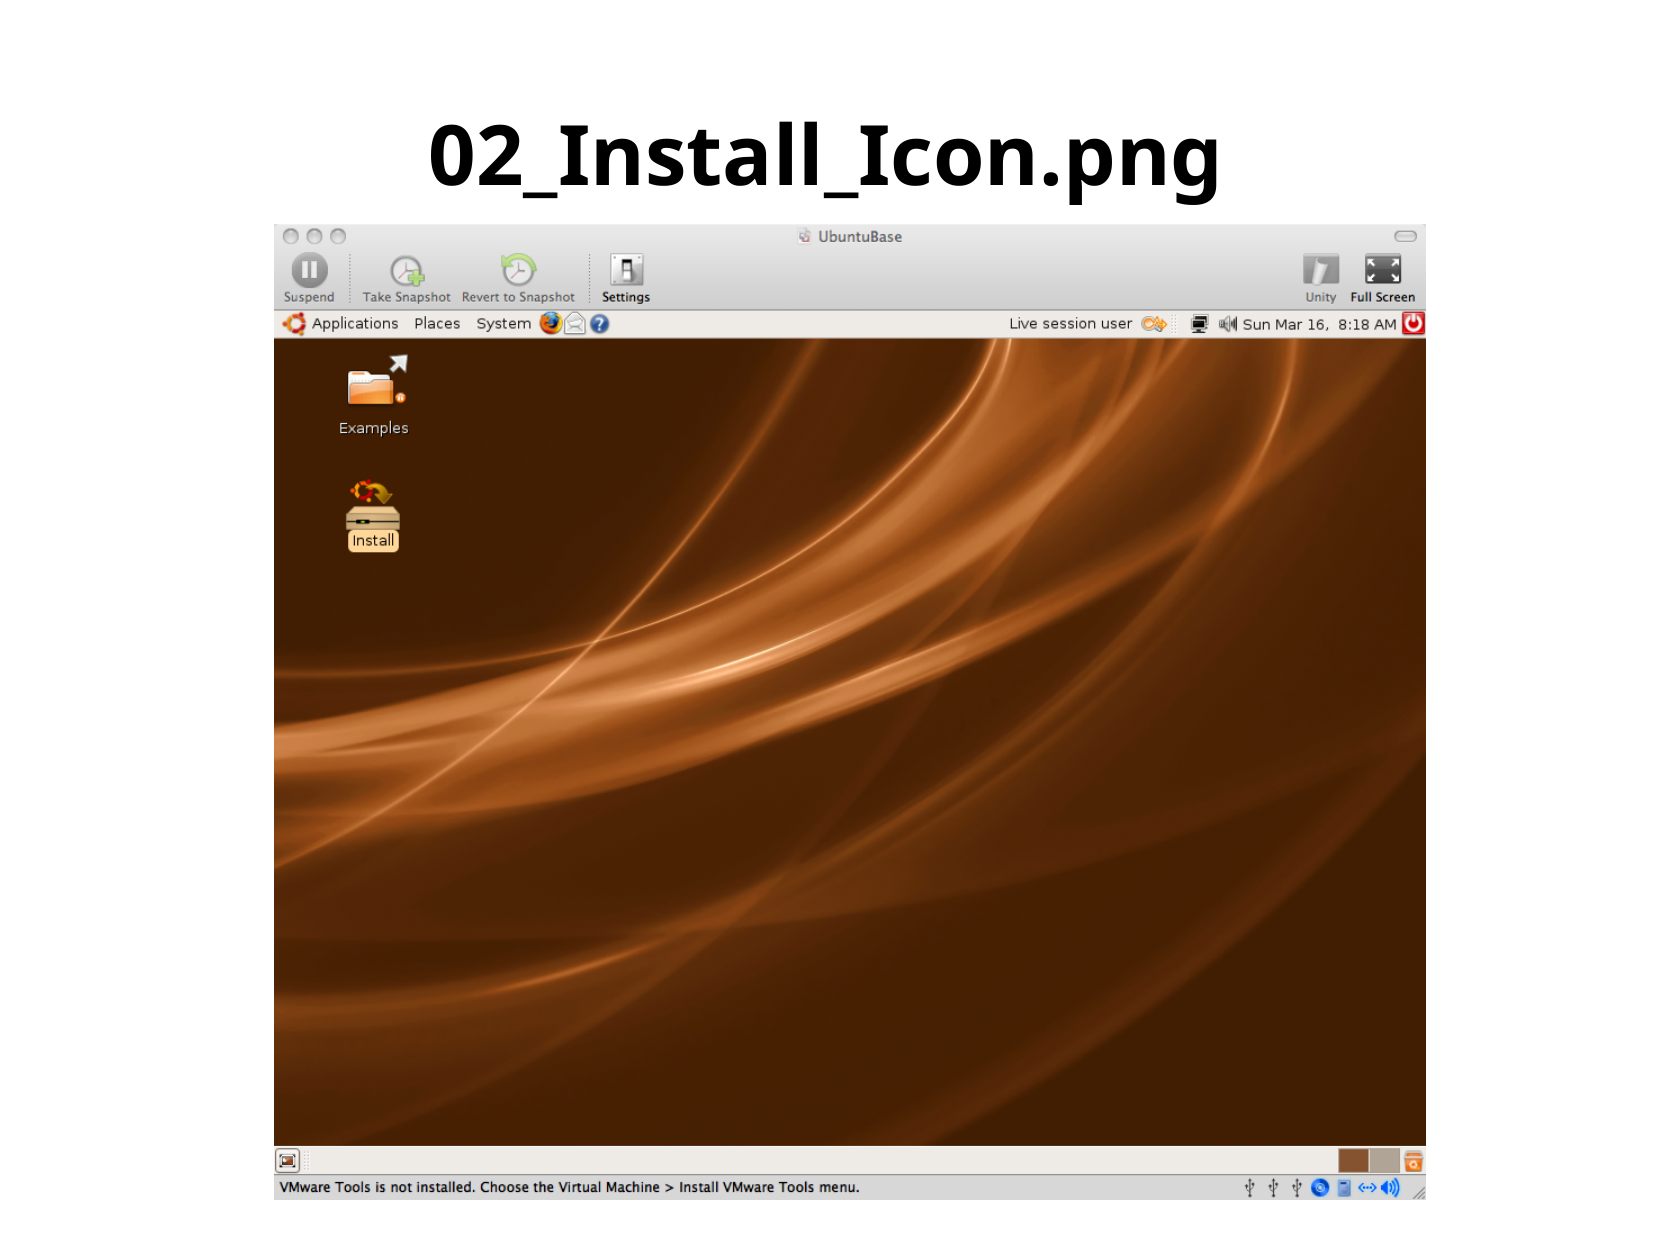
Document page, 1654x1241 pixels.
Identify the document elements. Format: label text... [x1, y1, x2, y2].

picture [274, 224, 1426, 1201]
title 02_Install_Icon.png [82, 49, 1571, 257]
